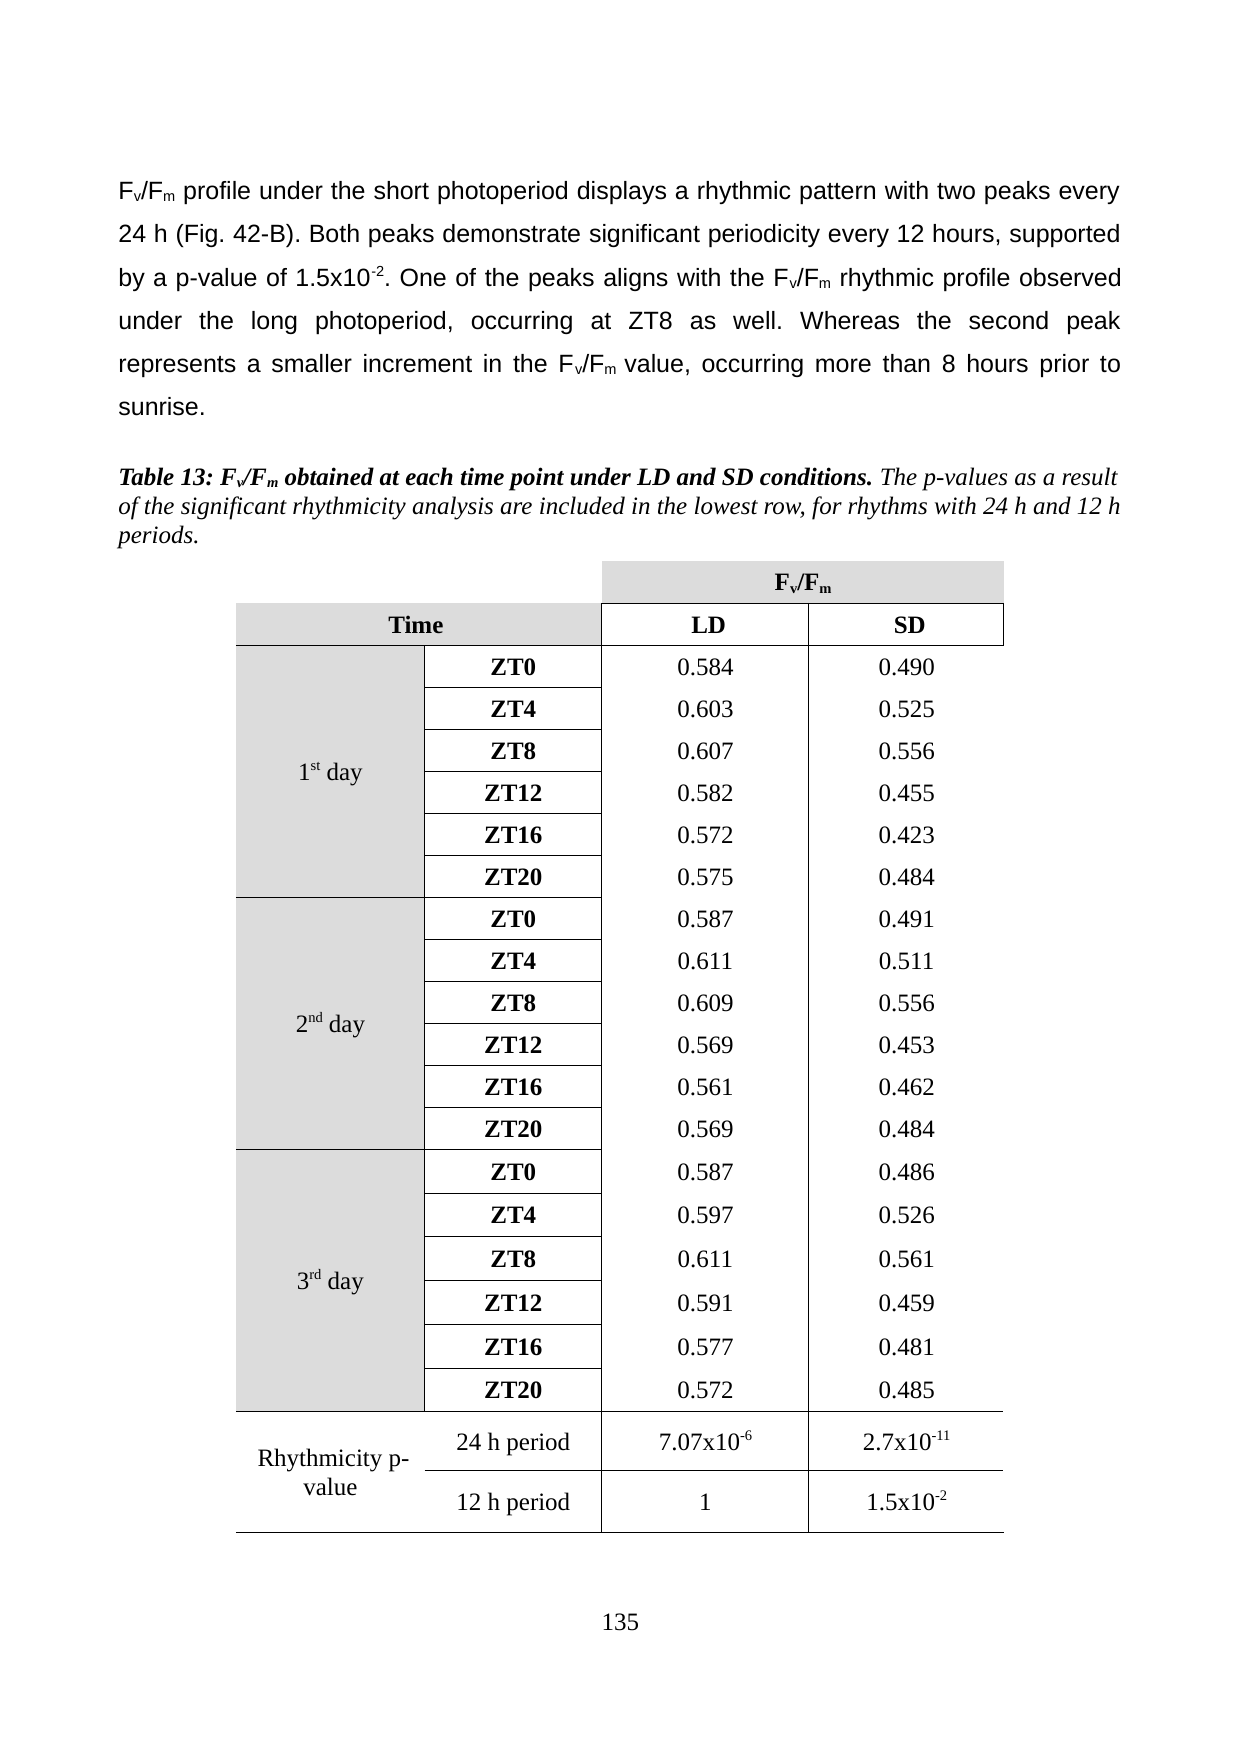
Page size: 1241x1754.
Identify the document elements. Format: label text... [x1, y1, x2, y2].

table_cell 0.485 [809, 1368, 1004, 1411]
table_cell ZT4 [425, 688, 601, 729]
table_cell 0.609 [602, 981, 808, 1023]
table_cell 1.5x10-2 [809, 1470, 1004, 1532]
table_cell SD [809, 604, 1003, 645]
table_cell 0.462 [809, 1065, 1004, 1107]
table_cell 7.07x10-6 [602, 1412, 808, 1470]
table_cell 0.575 [602, 855, 808, 897]
table_cell ZT8 [425, 982, 601, 1023]
table_cell 0.486 [809, 1149, 1004, 1192]
table_cell 0.484 [809, 1107, 1004, 1149]
table_cell 0.577 [602, 1324, 808, 1367]
table_cell ZT4 [425, 1194, 601, 1236]
table_cell 1st day [236, 646, 424, 897]
table_cell 0.490 [809, 646, 1004, 687]
table_cell 2.7x10-11 [809, 1411, 1004, 1470]
table_cell ZT12 [425, 772, 601, 813]
table_cell 0.556 [809, 729, 1004, 771]
table_cell 0.561 [809, 1236, 1004, 1280]
table_cell 0.526 [809, 1193, 1004, 1236]
table_cell 0.481 [809, 1324, 1004, 1367]
table_cell 0.591 [602, 1280, 808, 1324]
table_cell 0.611 [602, 939, 808, 981]
table_cell 12 h period [425, 1471, 601, 1532]
table_cell 24 h period [425, 1412, 601, 1470]
table_cell 0.607 [602, 729, 808, 771]
table_cell ZT12 [425, 1024, 601, 1065]
table_cell 0.582 [602, 771, 808, 813]
table_cell Rhythmicity p-value [236, 1412, 424, 1532]
table_header [425, 561, 602, 603]
table_cell ZT16 [425, 1325, 601, 1367]
table_cell 0.453 [809, 1023, 1004, 1065]
table_cell 0.459 [809, 1280, 1004, 1324]
table_cell 0.597 [602, 1193, 808, 1236]
table_cell ZT16 [425, 1066, 601, 1107]
table_cell 0.611 [602, 1236, 808, 1280]
table_cell LD [602, 604, 808, 645]
table_cell 0.587 [602, 1149, 808, 1192]
table_cell ZT20 [425, 856, 601, 897]
text Fv/Fm profile under the short photoperiod displays a rhythmic pattern with two peaks every 24 h (Fig. 42-B). Both peaks demonstrate significant periodicity every 12 hours, supported by a p-value of 1.5x10-2. One of the peaks aligns with the Fv/Fm rhythmic profile observed under the long photoperiod, occurring at ZT8 as well. Whereas the second peak represents a smaller increment in the Fv/Fm value, occurring more than 8 hours prior to sunrise. [118, 176, 1122, 421]
table_cell 0.511 [809, 939, 1004, 981]
table_cell ZT8 [425, 1237, 601, 1280]
table_cell 2nd day [236, 898, 424, 1149]
text Table 13: Fv/Fm obtained at each time point under LD and SD conditions. The p-values as a result of the significant rhythmicity analysis are included in the lowest row, for rhythms with 24 h and 12 h periods. [118, 462, 1122, 548]
table_cell 0.561 [602, 1065, 808, 1107]
table_cell ZT0 [425, 1150, 601, 1192]
table_cell 0.556 [809, 981, 1004, 1023]
table_cell ZT16 [425, 814, 601, 855]
table_cell 0.603 [602, 687, 808, 729]
table_cell ZT0 [425, 898, 601, 939]
table_cell 0.572 [602, 1368, 808, 1411]
table_cell 3rd day [236, 1150, 424, 1411]
table_cell ZT20 [425, 1369, 601, 1411]
table_cell 0.455 [809, 771, 1004, 813]
table_header Fv/Fm [602, 561, 1004, 603]
table_cell 0.584 [602, 646, 808, 687]
table_cell 0.484 [809, 855, 1004, 897]
table_cell 0.423 [809, 813, 1004, 855]
table_cell 1 [602, 1471, 808, 1532]
table_cell 0.569 [602, 1107, 808, 1149]
table_cell 0.569 [602, 1023, 808, 1065]
table_cell 0.525 [809, 687, 1004, 729]
table_cell 0.572 [602, 813, 808, 855]
table_cell ZT0 [425, 646, 601, 687]
table_cell ZT20 [425, 1108, 601, 1149]
table_header [236, 561, 424, 603]
table_cell ZT8 [425, 730, 601, 771]
table_cell 0.587 [602, 897, 808, 939]
table_cell ZT12 [425, 1281, 601, 1324]
table_cell Time [236, 603, 601, 645]
table_cell ZT4 [425, 940, 601, 981]
table_cell 0.491 [809, 897, 1004, 939]
